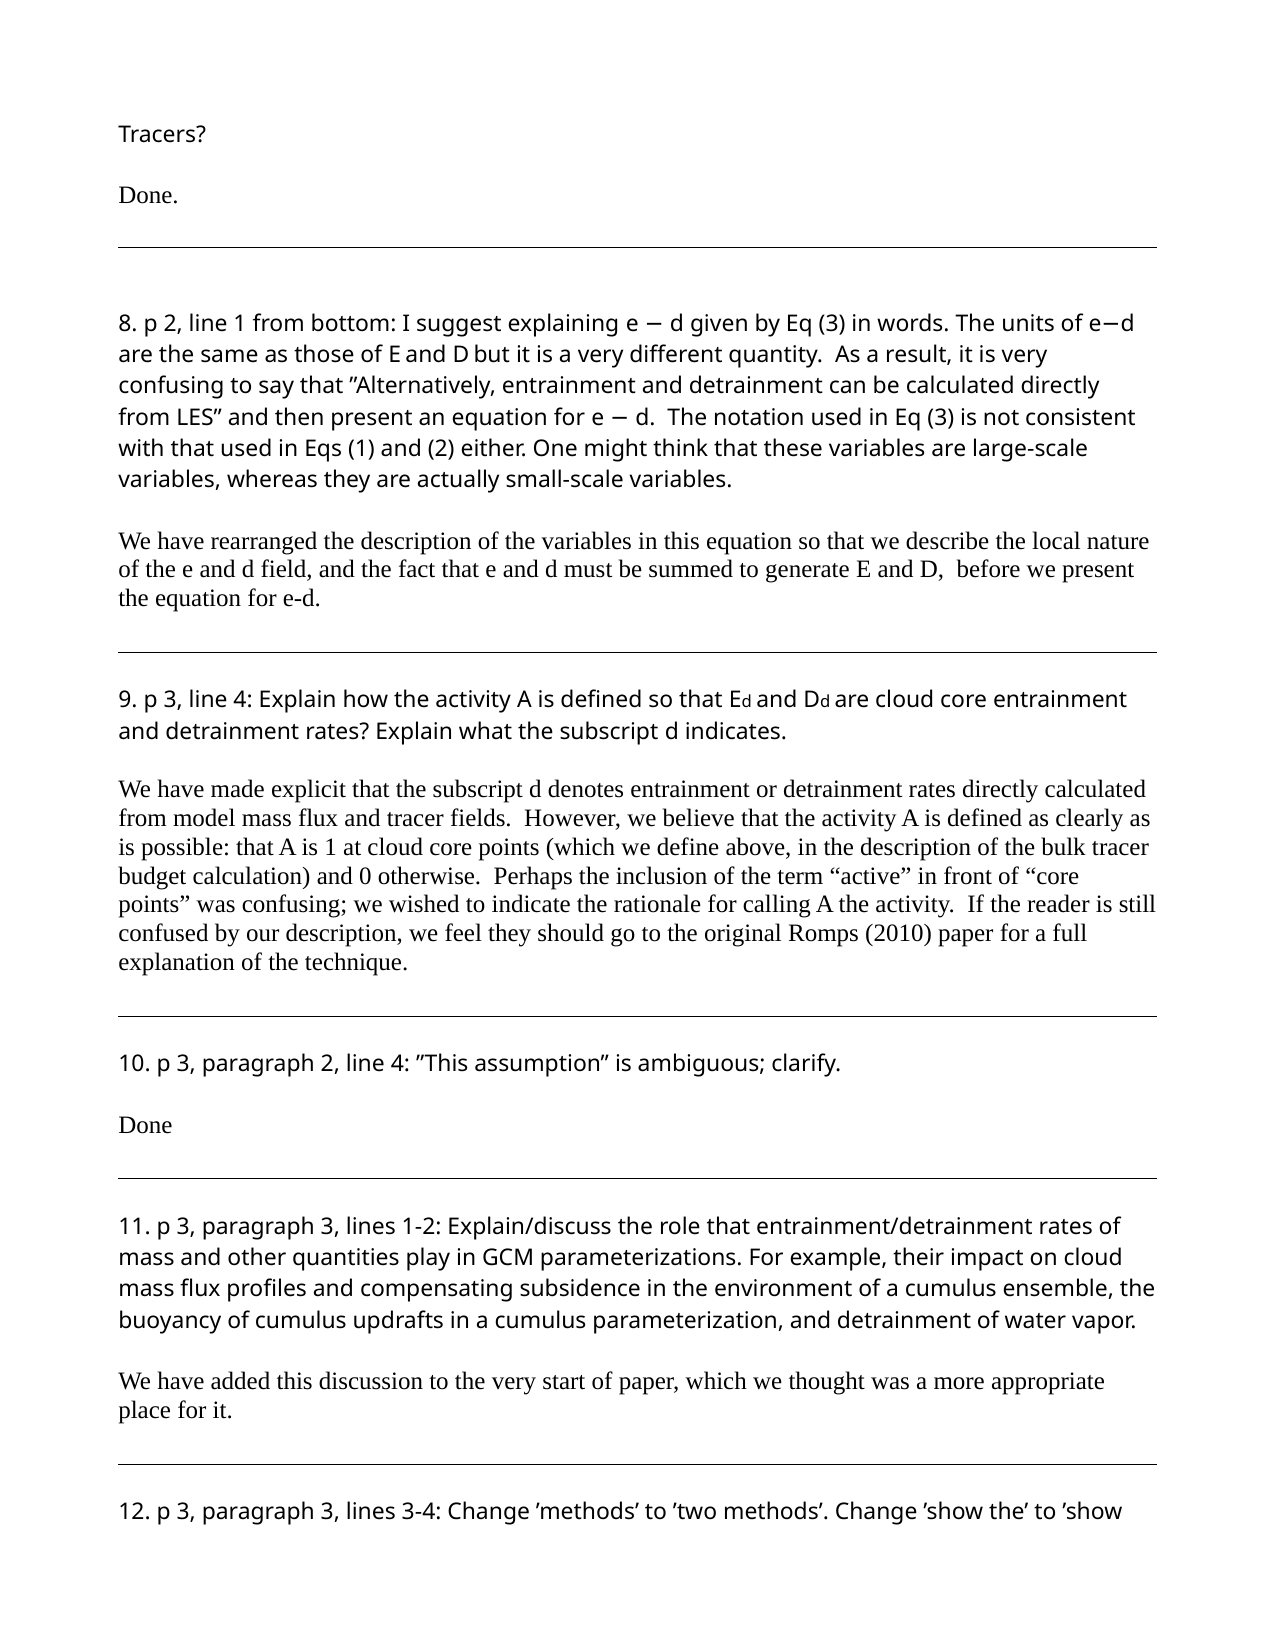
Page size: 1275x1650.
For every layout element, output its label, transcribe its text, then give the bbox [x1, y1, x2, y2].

text We have made explicit that the subscript d denotes entrainment or detrainment rates directly calculated from model mass flux and tracer fields. However, we believe that the activity A is defined as clearly as is possible: that A is 1 at cloud core points (which we define above, in the description of the bulk tracer budget calculation) and 0 otherwise. Perhaps the inclusion of the term “active” in front of “core points” was confusing; we wished to indicate the rationale for calling A the activity. If the reader is still confused by our description, we feel they should go to the original Romps (2010) paper for a full explanation of the technique. [118, 774, 1157, 976]
text We have added this discussion to the very start of paper, which we thought was a more appropriate place for it. [118, 1366, 1157, 1423]
text 11. p 3, paragraph 3, lines 1-2: Explain/discuss the role that entrainment/detrainment rates of mass and other quantities play in GCM parameterizations. For example, their impact on cloud mass flux profiles and compensating subsidence in the environment of a cumulus ensemble, the buoyancy of cumulus updrafts in a cumulus parameterization, and detrainment of water vapor. [118, 1210, 1157, 1335]
text 9. p 3, line 4: Explain how the activity A is defined so that Ed and Dd are cloud core entrainment and detrainment rates? Explain what the subscript d indicates. [118, 683, 1157, 746]
text 8. p 2, line 1 from bottom: I suggest explaining e − d given by Eq (3) in words. The units of e−d are the same as those of E and D but it is a very different quantity. As a result, it is very confusing to say that ”Alternatively, entrainment and detrainment can be calculated directly from LES” and then present an equation for e − d. The notation used in Eq (3) is not consistent with that used in Eqs (1) and (2) either. One might think that these variables are large-scale variables, whereas they are actually small-scale variables. [118, 307, 1157, 494]
text 10. p 3, paragraph 2, line 4: ”This assumption” is ambiguous; clarify. [118, 1047, 1157, 1078]
text Tracers? [118, 118, 1157, 149]
text 12. p 3, paragraph 3, lines 3-4: Change ’methods’ to ’two methods’. Change ’show the’ to ’show [118, 1495, 1157, 1526]
text Done. [118, 181, 1157, 209]
text We have rearranged the description of the variables in this equation so that we describe the local nature [118, 526, 1157, 554]
text Done [118, 1110, 1157, 1138]
text of the e and d field, and the fact that e and d must be summed to generate E and D, before we present the equation for e-d. [118, 554, 1157, 612]
